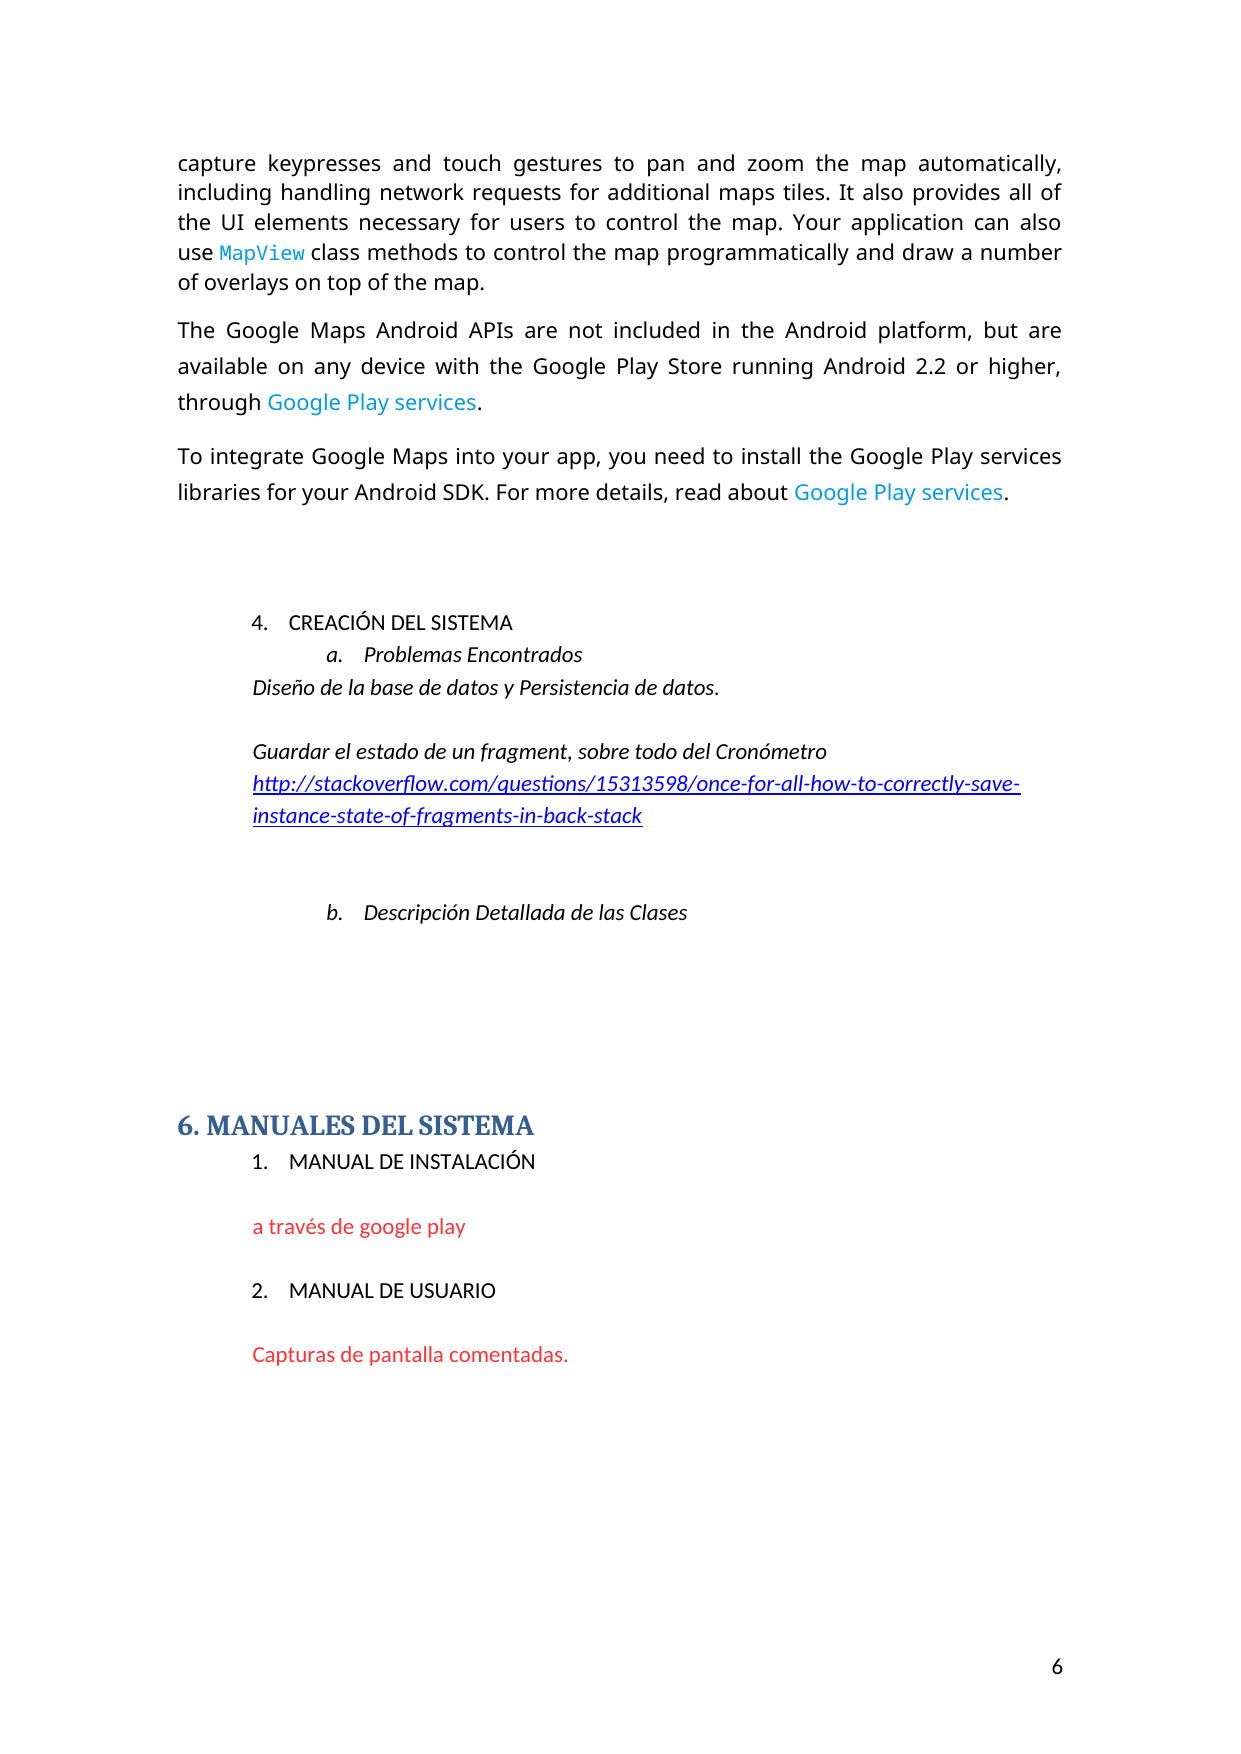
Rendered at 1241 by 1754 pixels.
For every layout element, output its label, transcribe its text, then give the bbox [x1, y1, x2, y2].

list Descripción Detallada de las Clases [326, 898, 1063, 926]
list Problemas Encontrados [326, 641, 1063, 668]
text capture keypresses and touch gestures to pan and zoom the map automatically, including handling network requests for additional maps tiles. It also provides all of the UI elements necessary for users to control the map. Your application can also use MapView class methods to control the map programmatically and draw a number of overlays on top of the map. [177, 148, 1063, 297]
list MANUAL DE INSTALACIÓN [251, 1147, 1063, 1176]
list http://stackoverflow.com/questions/15313598/once-for-all-how-to-correctly-save-instance-state-of-fragments-in-back-stack [252, 769, 1063, 829]
text The Google Maps Android APIs are not included in the Android platform, but are available on any device with the Google Play Store running Android 2.2 or higher, through Google Play services. [177, 315, 1063, 417]
list Guardar el estado de un fragment, sobre todo del Cronómetro [252, 737, 1063, 765]
list a través de google play [252, 1212, 1063, 1240]
list MANUAL DE USUARIO [251, 1276, 1063, 1304]
list Capturas de pantalla comentadas. [252, 1341, 1063, 1369]
text To integrate Google Maps into your app, you need to install the Google Play services libraries for your Android SDK. For more details, read about Google Play services. [177, 441, 1063, 507]
list CREACIÓN DEL SISTEMA [251, 608, 1063, 636]
subtitle MANUALES DEL SISTEMA [177, 1109, 1063, 1142]
list Diseño de la base de datos y Persistencia de datos. [252, 673, 1063, 701]
